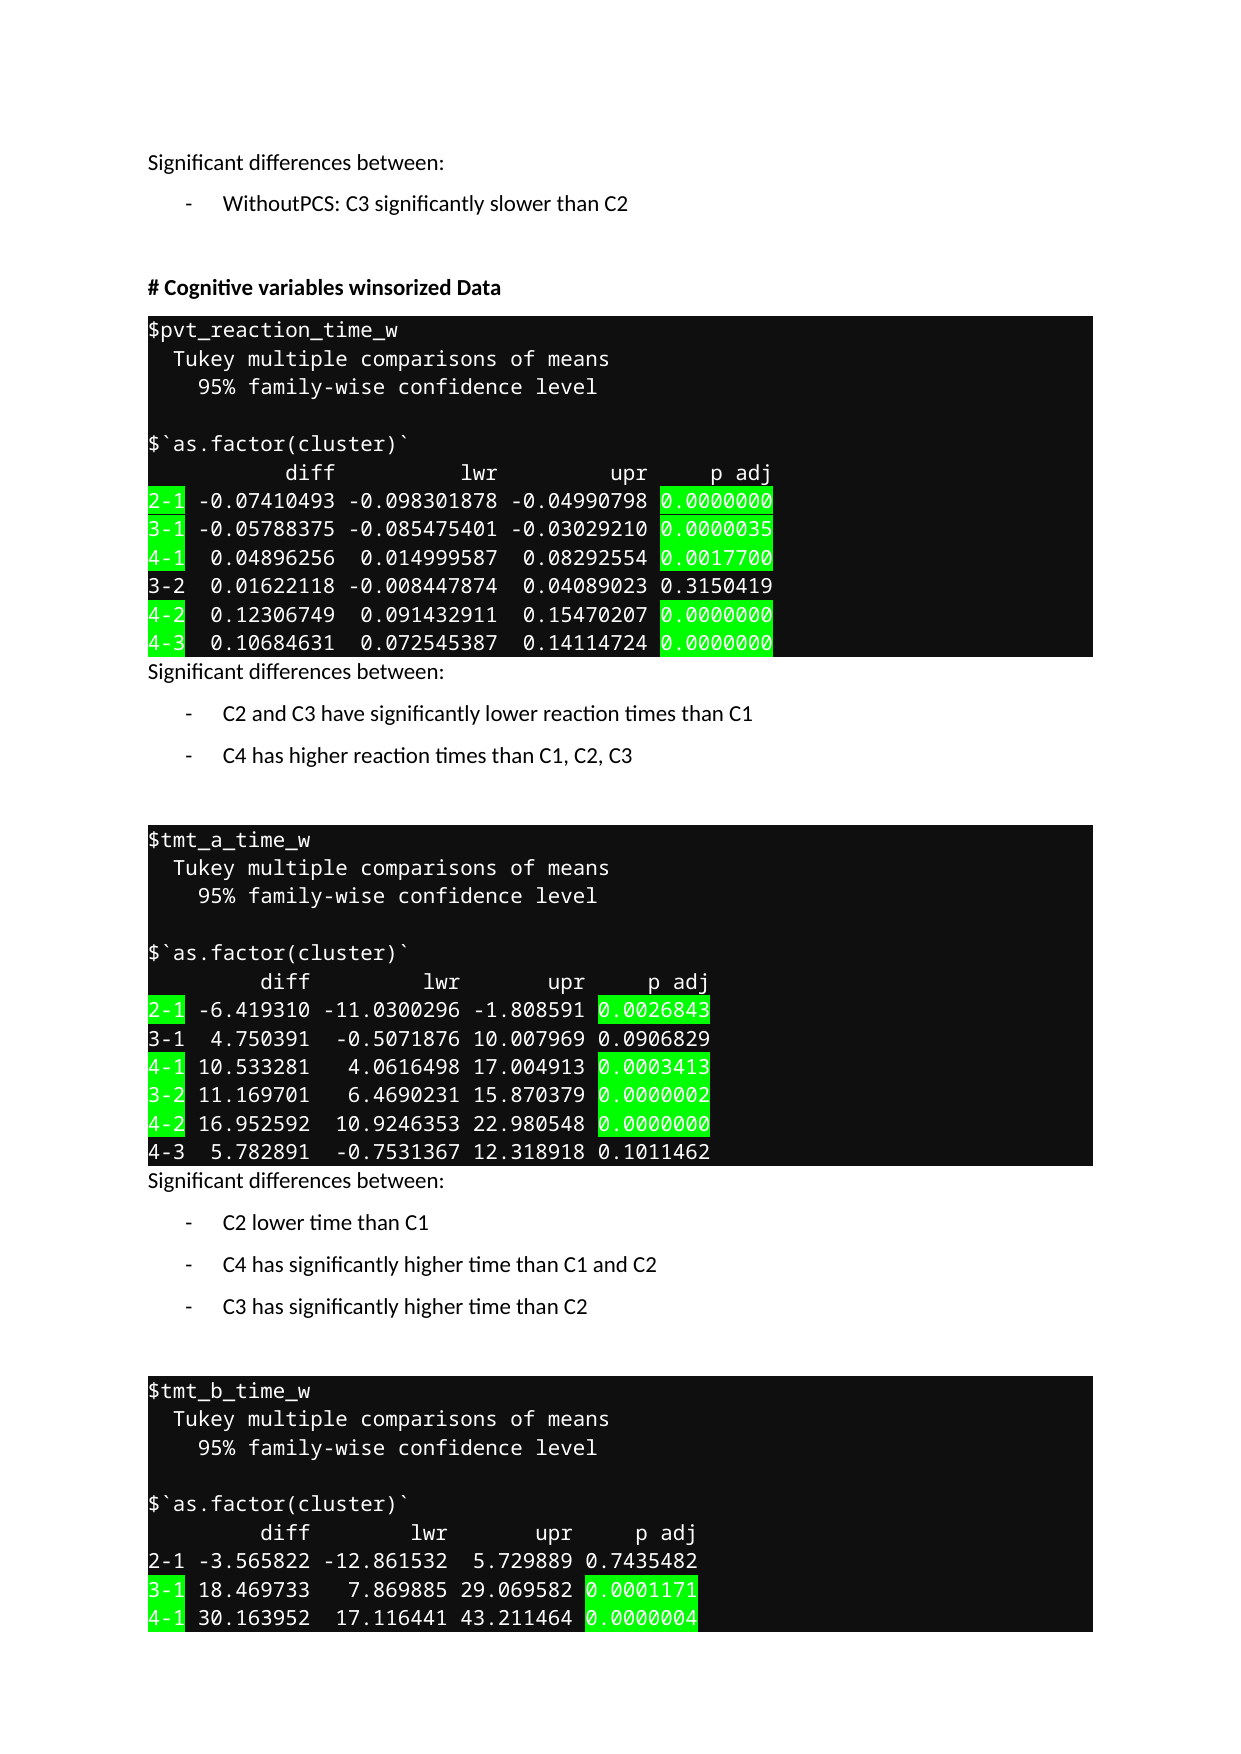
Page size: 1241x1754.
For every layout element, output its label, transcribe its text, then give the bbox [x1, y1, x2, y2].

text diff lwr upr p adj [148, 458, 1093, 486]
text Tukey multiple comparisons of means [148, 1404, 1093, 1433]
text Tukey multiple comparisons of means [148, 853, 1093, 882]
text 3-1 -0.05788375 -0.085475401 -0.03029210 0.0000035 [148, 514, 1093, 543]
list C3 has significantly higher time than C2 [185, 1292, 1093, 1320]
text diff lwr upr p adj [148, 1518, 1093, 1546]
text $tmt_a_time_w [148, 825, 1093, 853]
list C4 has significantly higher time than C1 and C2 [185, 1250, 1093, 1278]
text 4-2 16.952592 10.9246353 22.980548 0.0000000 [148, 1109, 1093, 1137]
list C2 and C3 have significantly lower reaction times than C1 [185, 699, 1093, 727]
text $pvt_reaction_time_w [148, 316, 1093, 344]
text 2-1 -0.07410493 -0.098301878 -0.04990798 0.0000000 [148, 486, 1093, 514]
text 95% family-wise confidence level [148, 372, 1093, 401]
text 4-1 30.163952 17.116441 43.211464 0.0000004 [148, 1603, 1093, 1632]
text 3-1 4.750391 -0.5071876 10.007969 0.0906829 [148, 1024, 1093, 1052]
text $tmt_b_time_w [148, 1376, 1093, 1404]
text $`as.factor(cluster)` [148, 938, 1093, 967]
text $`as.factor(cluster)` [148, 1489, 1093, 1518]
text 3-2 0.01622118 -0.008447874 0.04089023 0.3150419 [148, 571, 1093, 600]
list WithoutPCS: C3 significantly slower than C2 [185, 189, 1093, 218]
text 4-3 5.782891 -0.7531367 12.318918 0.1011462 [148, 1137, 1093, 1166]
text 3-1 18.469733 7.869885 29.069582 0.0001171 [148, 1575, 1093, 1603]
text 4-2 0.12306749 0.091432911 0.15470207 0.0000000 [148, 600, 1093, 628]
text diff lwr upr p adj [148, 967, 1093, 995]
text 95% family-wise confidence level [148, 1433, 1093, 1461]
text 2-1 -6.419310 -11.0300296 -1.808591 0.0026843 [148, 995, 1093, 1024]
text 95% family-wise confidence level [148, 882, 1093, 910]
list C2 lower time than C1 [185, 1208, 1093, 1236]
list C4 has higher reaction times than C1, C2, C3 [185, 741, 1093, 769]
text # Cognitive variables winsorized Data [148, 273, 1093, 302]
text 3-2 11.169701 6.4690231 15.870379 0.0000002 [148, 1081, 1093, 1109]
text Significant differences between: [148, 657, 1093, 685]
text 4-1 10.533281 4.0616498 17.004913 0.0003413 [148, 1052, 1093, 1081]
text $`as.factor(cluster)` [148, 429, 1093, 458]
text 2-1 -3.565822 -12.861532 5.729889 0.7435482 [148, 1546, 1093, 1575]
text Significant differences between: [148, 148, 1093, 176]
text Tukey multiple comparisons of means [148, 344, 1093, 372]
text 4-3 0.10684631 0.072545387 0.14114724 0.0000000 [148, 628, 1093, 657]
text 4-1 0.04896256 0.014999587 0.08292554 0.0017700 [148, 543, 1093, 571]
text Significant differences between: [148, 1166, 1093, 1194]
